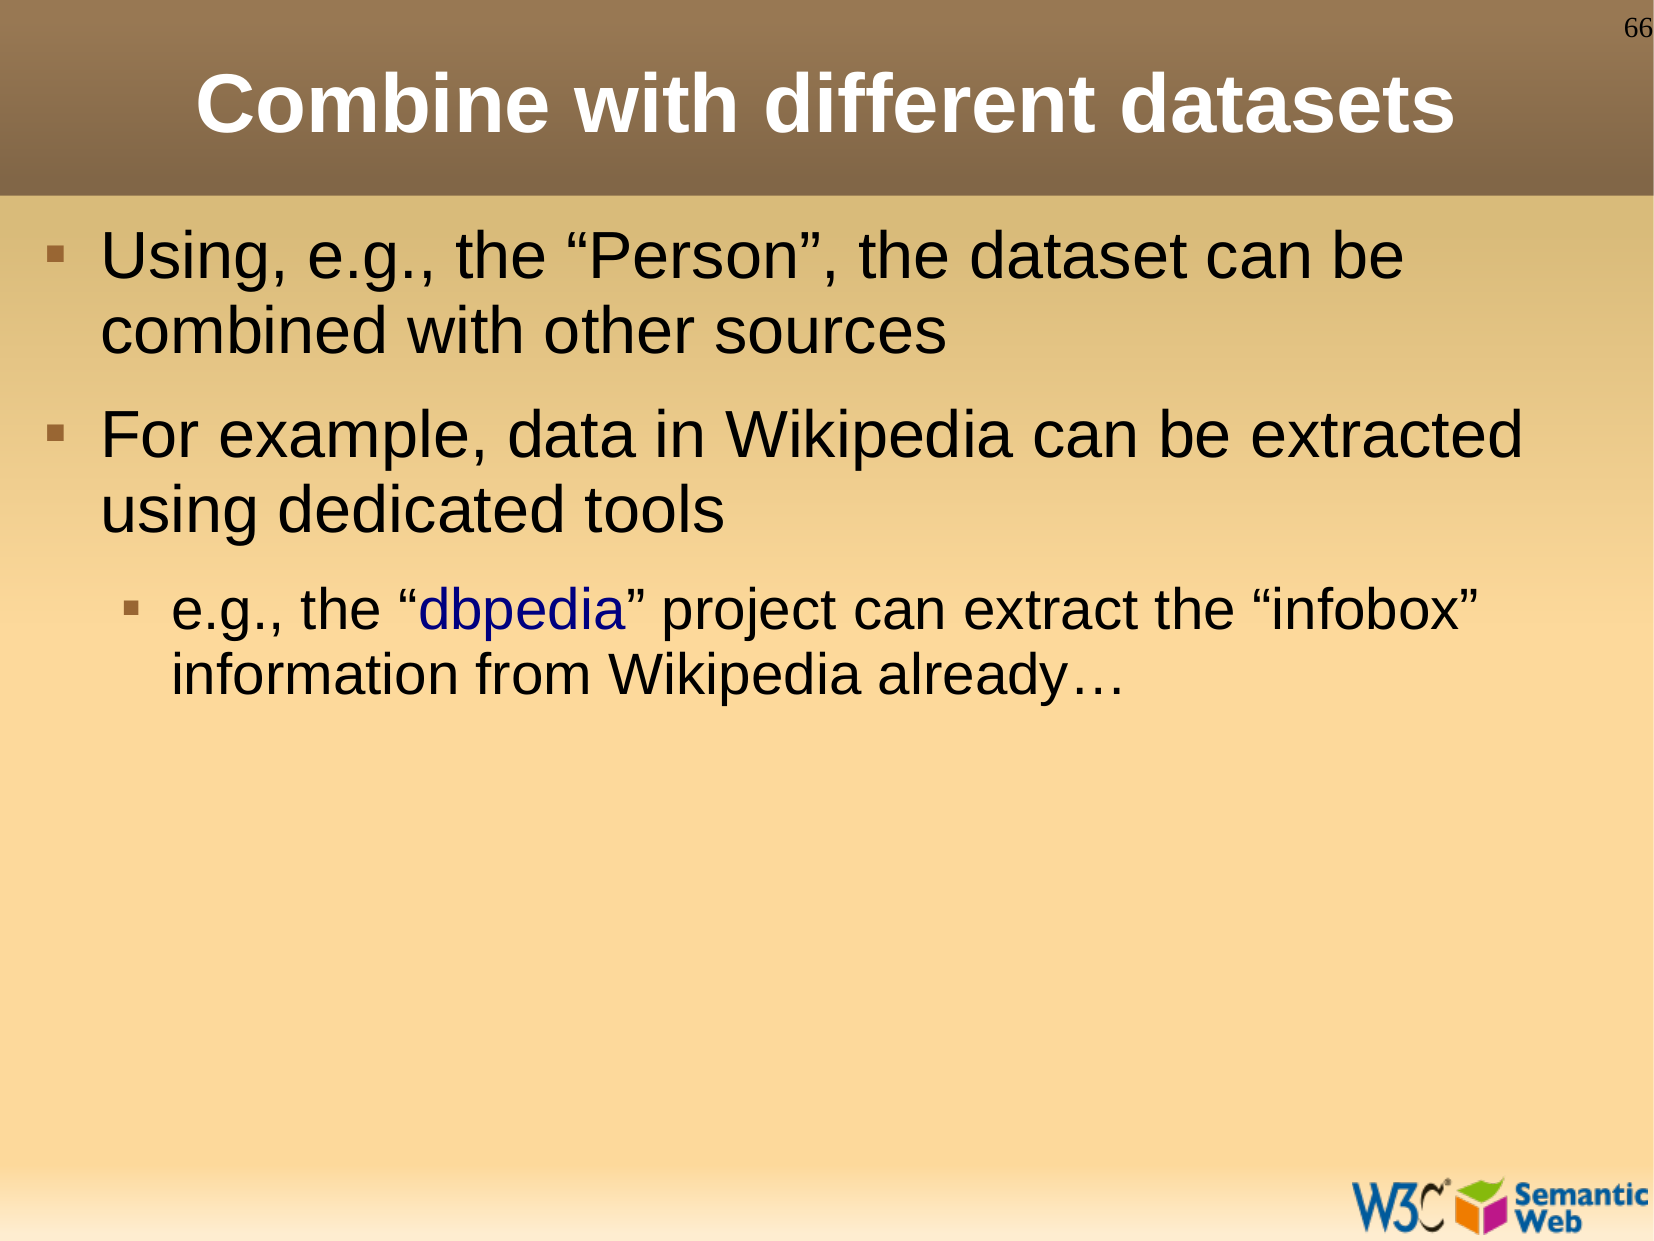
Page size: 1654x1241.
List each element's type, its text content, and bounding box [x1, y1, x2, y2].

title Combine with different datasets [0, 0, 1654, 208]
list Using, e.g., the “Person”, the dataset can be combined with other sources For example, data in Wikipedia can be extracted using dedicated tools e.g., the “dbpedia” project can extract the “infobox” information from Wikipedia already… [29, 218, 1624, 1205]
picture [0, 208, 1654, 1241]
